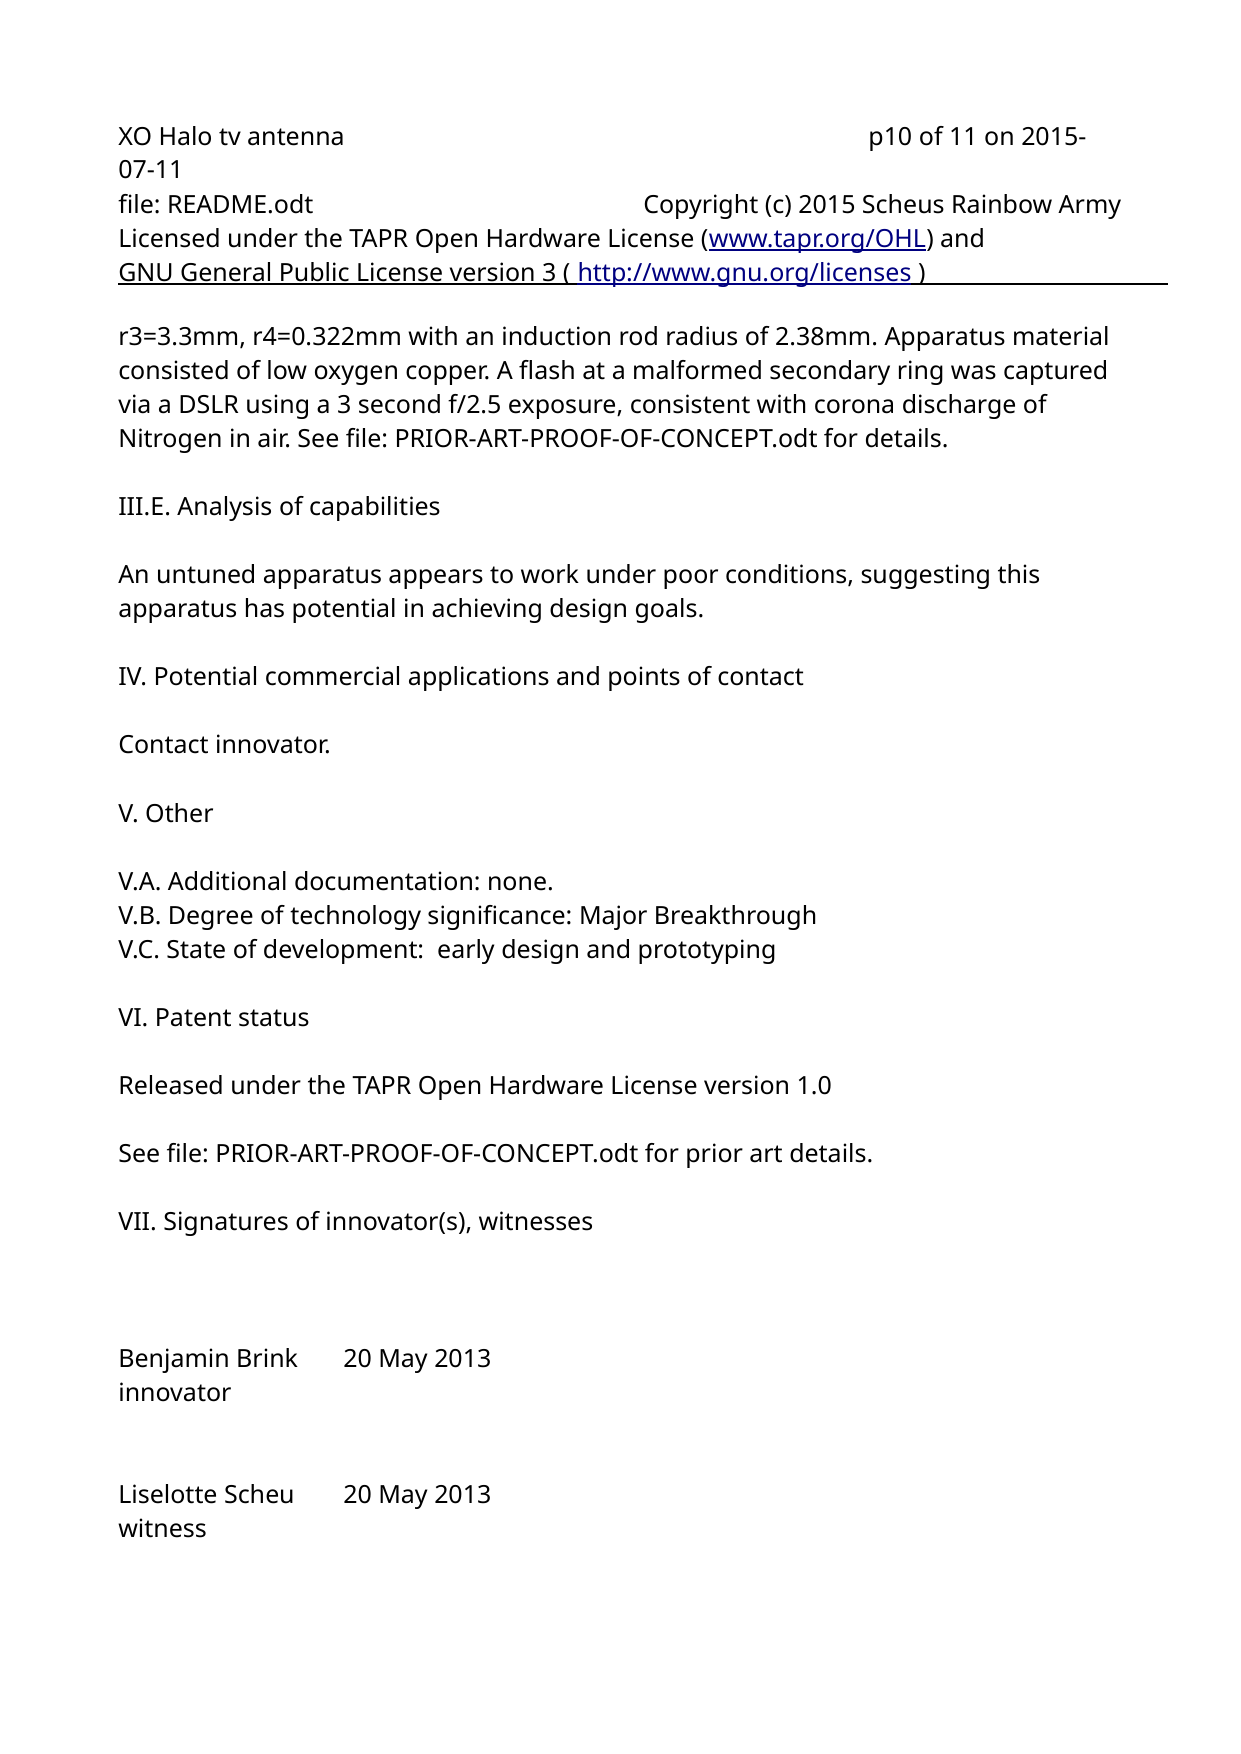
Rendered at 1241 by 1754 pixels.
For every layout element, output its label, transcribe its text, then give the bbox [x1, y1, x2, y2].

text V.B. Degree of technology significance: Major Breakthrough [118, 897, 1122, 932]
text IV. Potential commercial applications and points of contact [118, 659, 1122, 693]
text VI. Patent status [118, 1000, 1122, 1034]
text VII. Signatures of innovator(s), witnesses [118, 1204, 1122, 1238]
text innovator [118, 1374, 1122, 1408]
text V.C. State of development: early design and prototyping [118, 932, 1122, 966]
text Contact innovator. [118, 727, 1122, 761]
text V. Other [118, 795, 1122, 829]
text An untuned apparatus appears to work under poor conditions, suggesting this apparatus has potential in achieving design goals. [118, 557, 1122, 625]
text V.A. Additional documentation: none. [118, 863, 1122, 897]
text witness [118, 1511, 1122, 1545]
text Benjamin Brink 20 May 2013 [118, 1340, 1122, 1374]
text Released under the TAPR Open Hardware License version 1.0 [118, 1068, 1122, 1102]
text See file: PRIOR-ART-PROOF-OF-CONCEPT.odt for prior art details. [118, 1136, 1122, 1170]
text r3=3.3mm, r4=0.322mm with an induction rod radius of 2.38mm. Apparatus material consisted of low oxygen copper. A flash at a malformed secondary ring was captured via a DSLR using a 3 second f/2.5 exposure, consistent with corona discharge of Nitrogen in air. See file: PRIOR-ART-PROOF-OF-CONCEPT.odt for details. [118, 318, 1122, 455]
text III.E. Analysis of capabilities [118, 489, 1122, 523]
text Liselotte Scheu 20 May 2013 [118, 1477, 1122, 1511]
